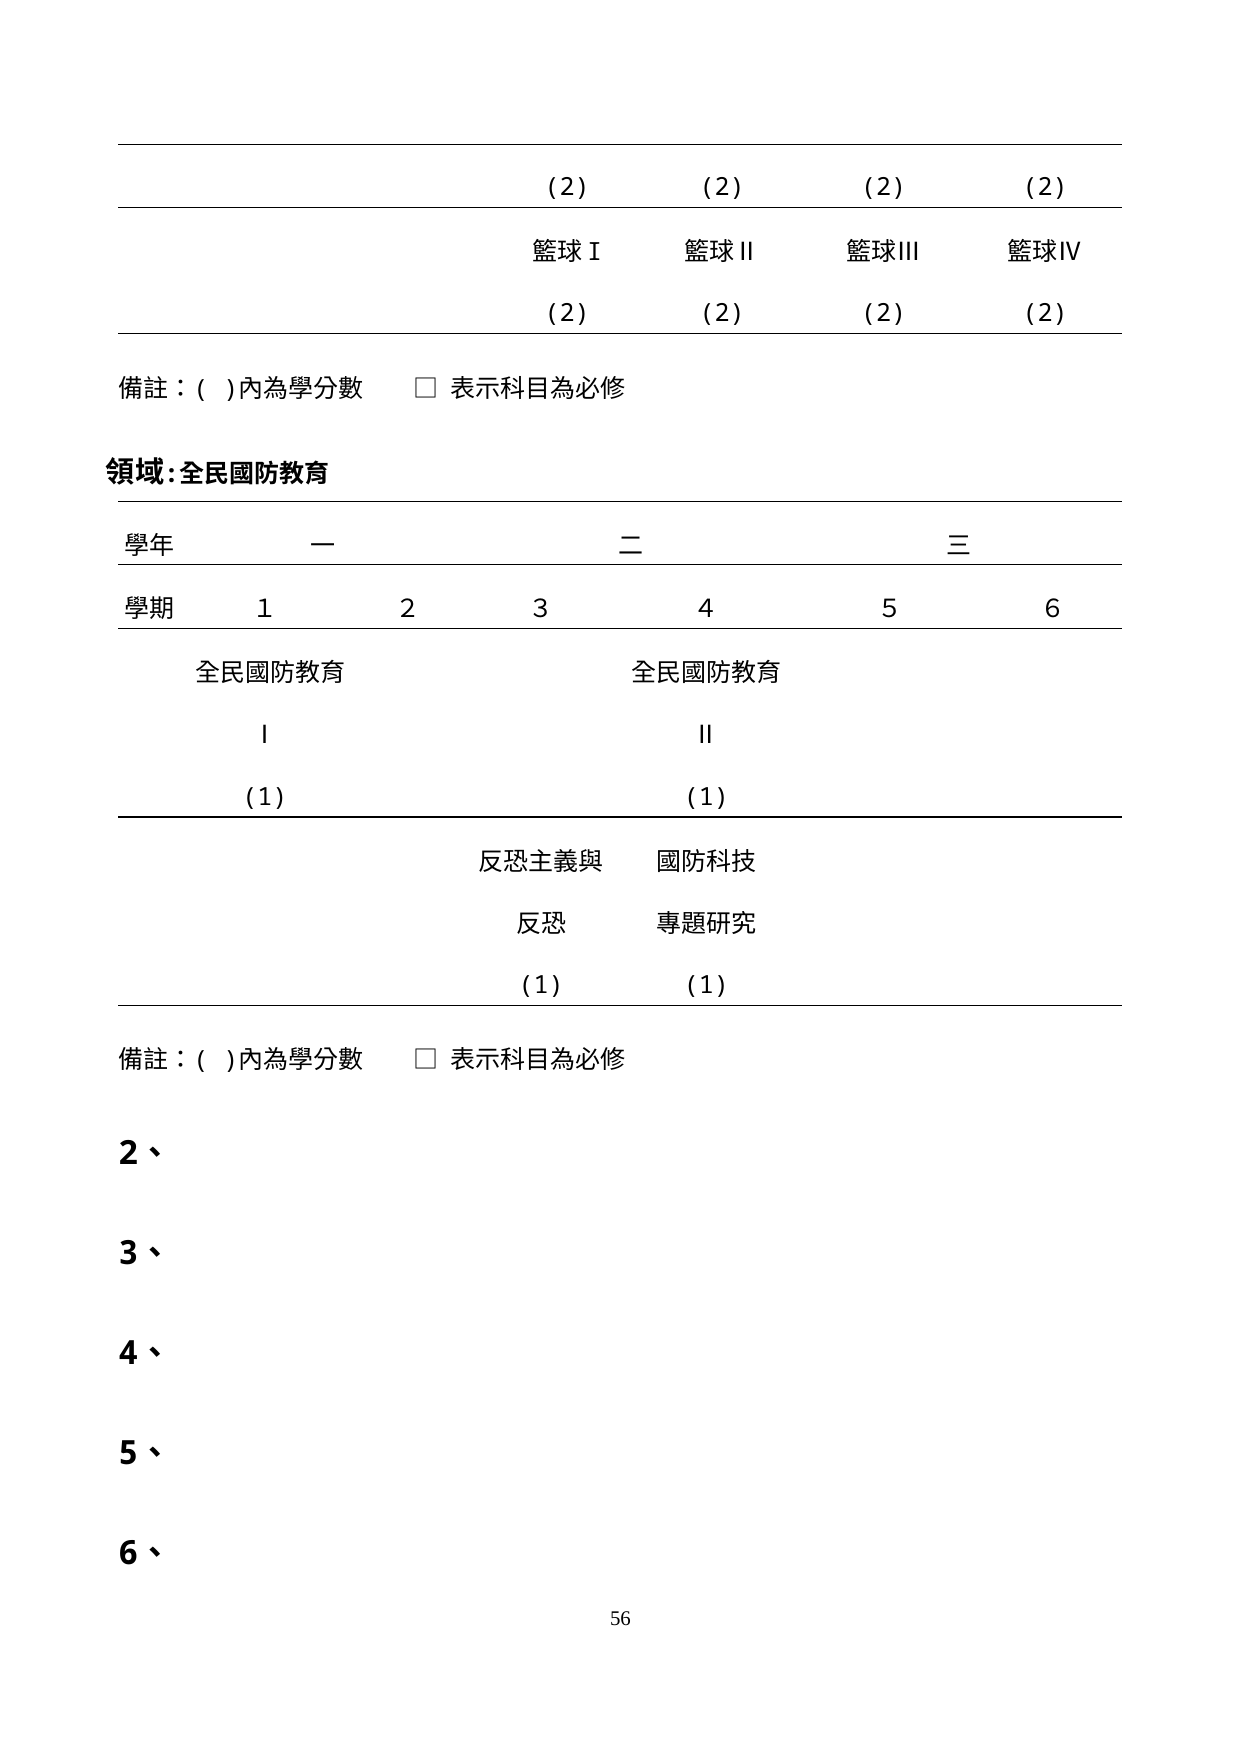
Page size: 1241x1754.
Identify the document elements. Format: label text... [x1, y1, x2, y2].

table_cell ５ [796, 565, 984, 628]
table_cell ６ [984, 565, 1122, 628]
table_cell [349, 818, 465, 1005]
table_cell [796, 629, 982, 816]
text 領域:全民國防教育 [106, 428, 1122, 490]
table_cell [323, 208, 489, 333]
table_cell 國防科技 專題研究 (1) [616, 818, 796, 1005]
table_cell 全民國防教育Ⅰ (1) [180, 629, 349, 816]
table_cell [118, 208, 179, 333]
table_cell ４ [616, 565, 796, 628]
table_cell 學期 [118, 565, 180, 628]
table_cell [180, 145, 323, 207]
table_cell 籃球I (2) [490, 208, 644, 333]
table_header 一 [180, 502, 465, 564]
table_cell ２ [349, 565, 465, 628]
table_cell 籃球Ⅳ (2) [967, 208, 1122, 333]
table_cell [796, 818, 982, 1005]
table_cell 籃球Ⅲ (2) [799, 208, 967, 333]
table_cell 籃球Ⅱ (2) [644, 208, 799, 333]
table_cell (2) [967, 145, 1122, 207]
table_cell [118, 818, 180, 1005]
table_cell [118, 145, 179, 207]
table_cell [180, 818, 349, 1005]
table_cell [982, 629, 1122, 816]
table_cell [180, 208, 323, 333]
table_header 二 [465, 502, 796, 564]
table_cell [118, 629, 180, 816]
text 備註：( )內為學分數 □ 表示科目為必修 [118, 344, 1122, 407]
table_header 三 [796, 502, 1122, 564]
table_cell 全民國防教育Ⅱ (1) [616, 629, 796, 816]
table_cell 反恐主義與 反恐 (1) [465, 818, 616, 1005]
table_cell [349, 629, 465, 816]
table_cell １ [180, 565, 349, 628]
table_cell ３ [465, 565, 616, 628]
table_cell (2) [799, 145, 967, 207]
table_cell (2) [644, 145, 799, 207]
table_header 學年 [118, 502, 180, 564]
table_cell (2) [490, 145, 644, 207]
table_cell [982, 818, 1122, 1005]
table_cell [465, 629, 616, 816]
text 備註：( )內為學分數 □ 表示科目為必修 [118, 1016, 1122, 1079]
table_cell [323, 145, 489, 207]
